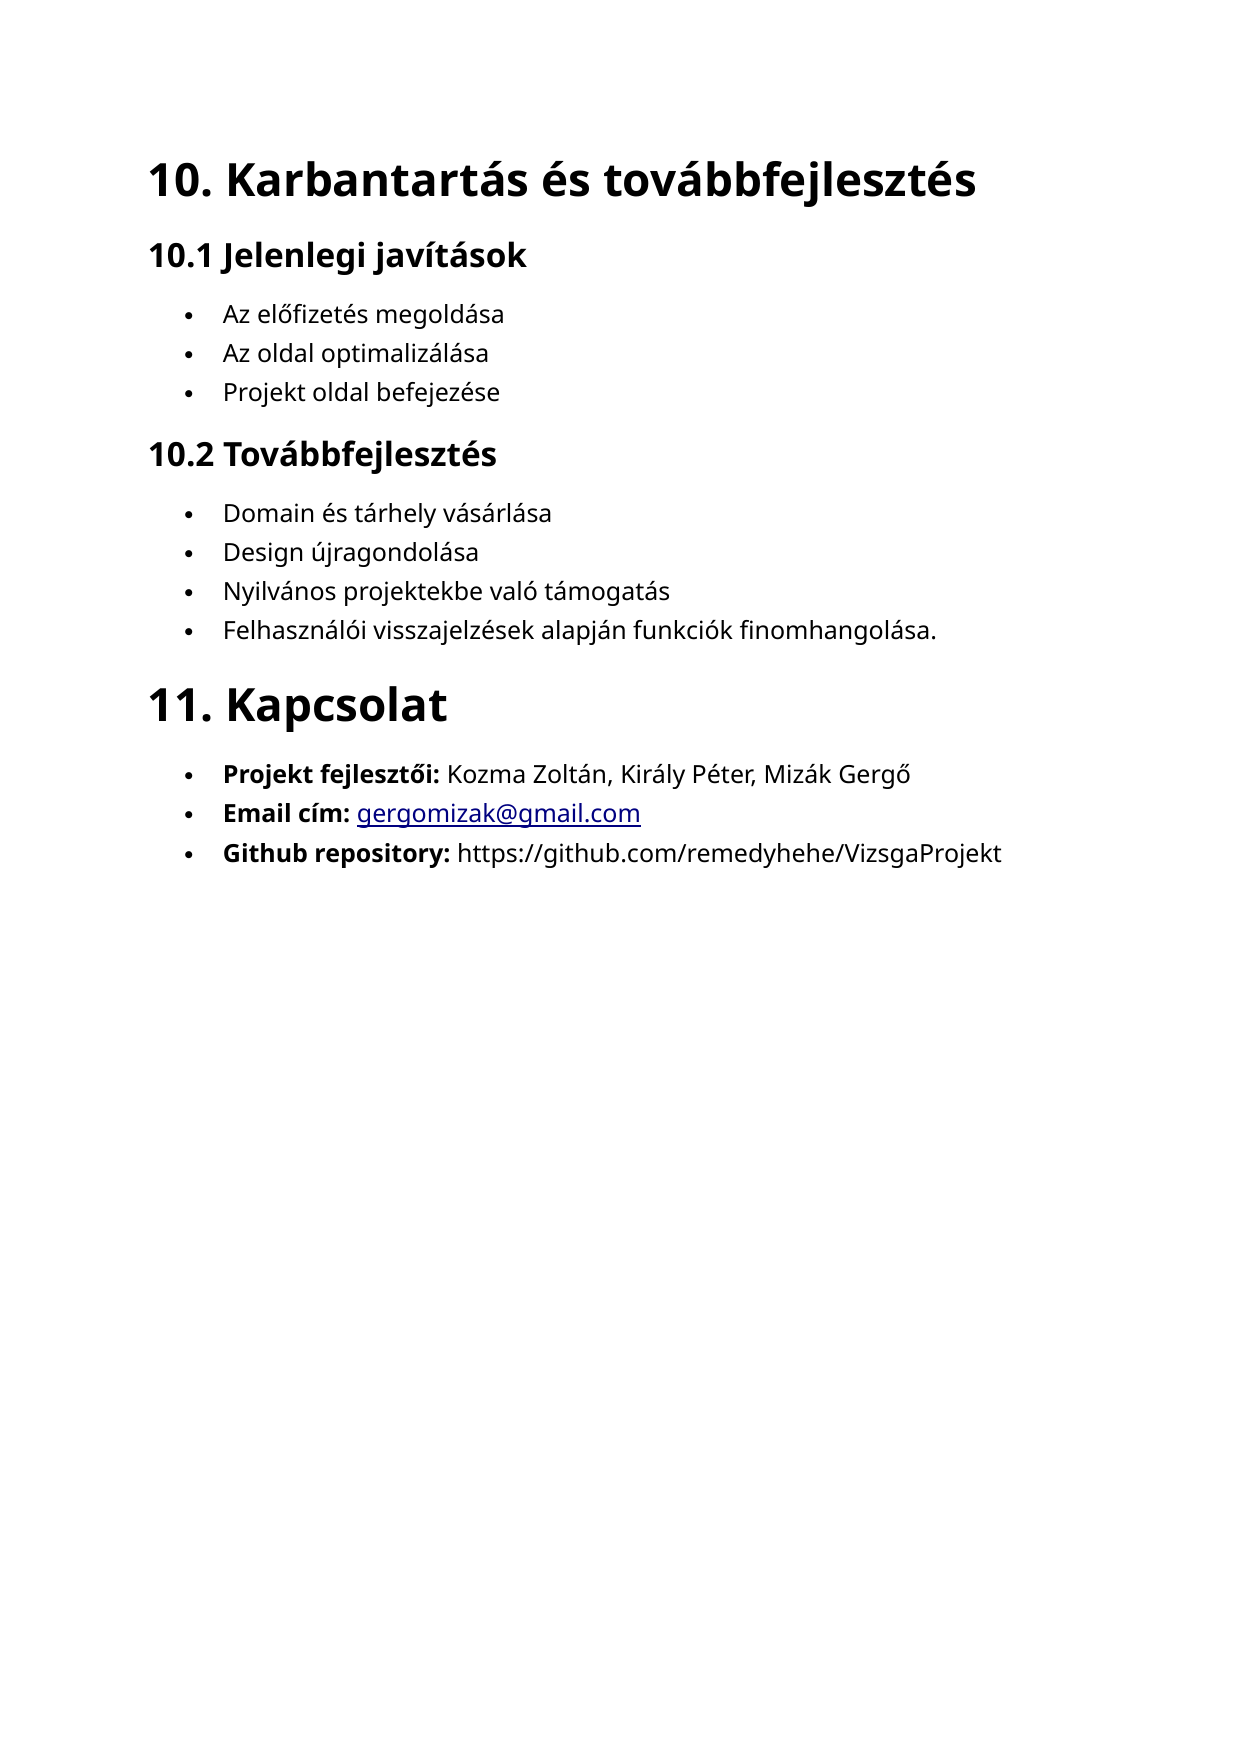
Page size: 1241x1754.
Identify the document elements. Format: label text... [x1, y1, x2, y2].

subtitle 10.1 Jelenlegi javítások [148, 232, 1093, 277]
subtitle 10.2 Továbbfejlesztés [148, 431, 1093, 476]
subtitle 10. Karbantartás és továbbfejlesztés [148, 148, 1093, 210]
list Projekt fejlesztői: Kozma Zoltán, Király Péter, Mizák Gergő [185, 757, 1093, 791]
list Az oldal optimalizálása [185, 336, 1093, 370]
list Projekt oldal befejezése [185, 375, 1093, 409]
list Felhasználói visszajelzések alapján funkciók finomhangolása. [185, 613, 1093, 647]
list Domain és tárhely vásárlása [185, 495, 1093, 529]
subtitle 11. Kapcsolat [148, 673, 1093, 735]
list Nyilvános projektekbe való támogatás [185, 574, 1093, 608]
list Design újragondolása [185, 534, 1093, 568]
list Email cím: gergomizak@gmail.com [185, 796, 1093, 830]
list Github repository: https://github.com/remedyhehe/VizsgaProjekt [185, 835, 1093, 869]
list Az előfizetés megoldása [185, 296, 1093, 331]
